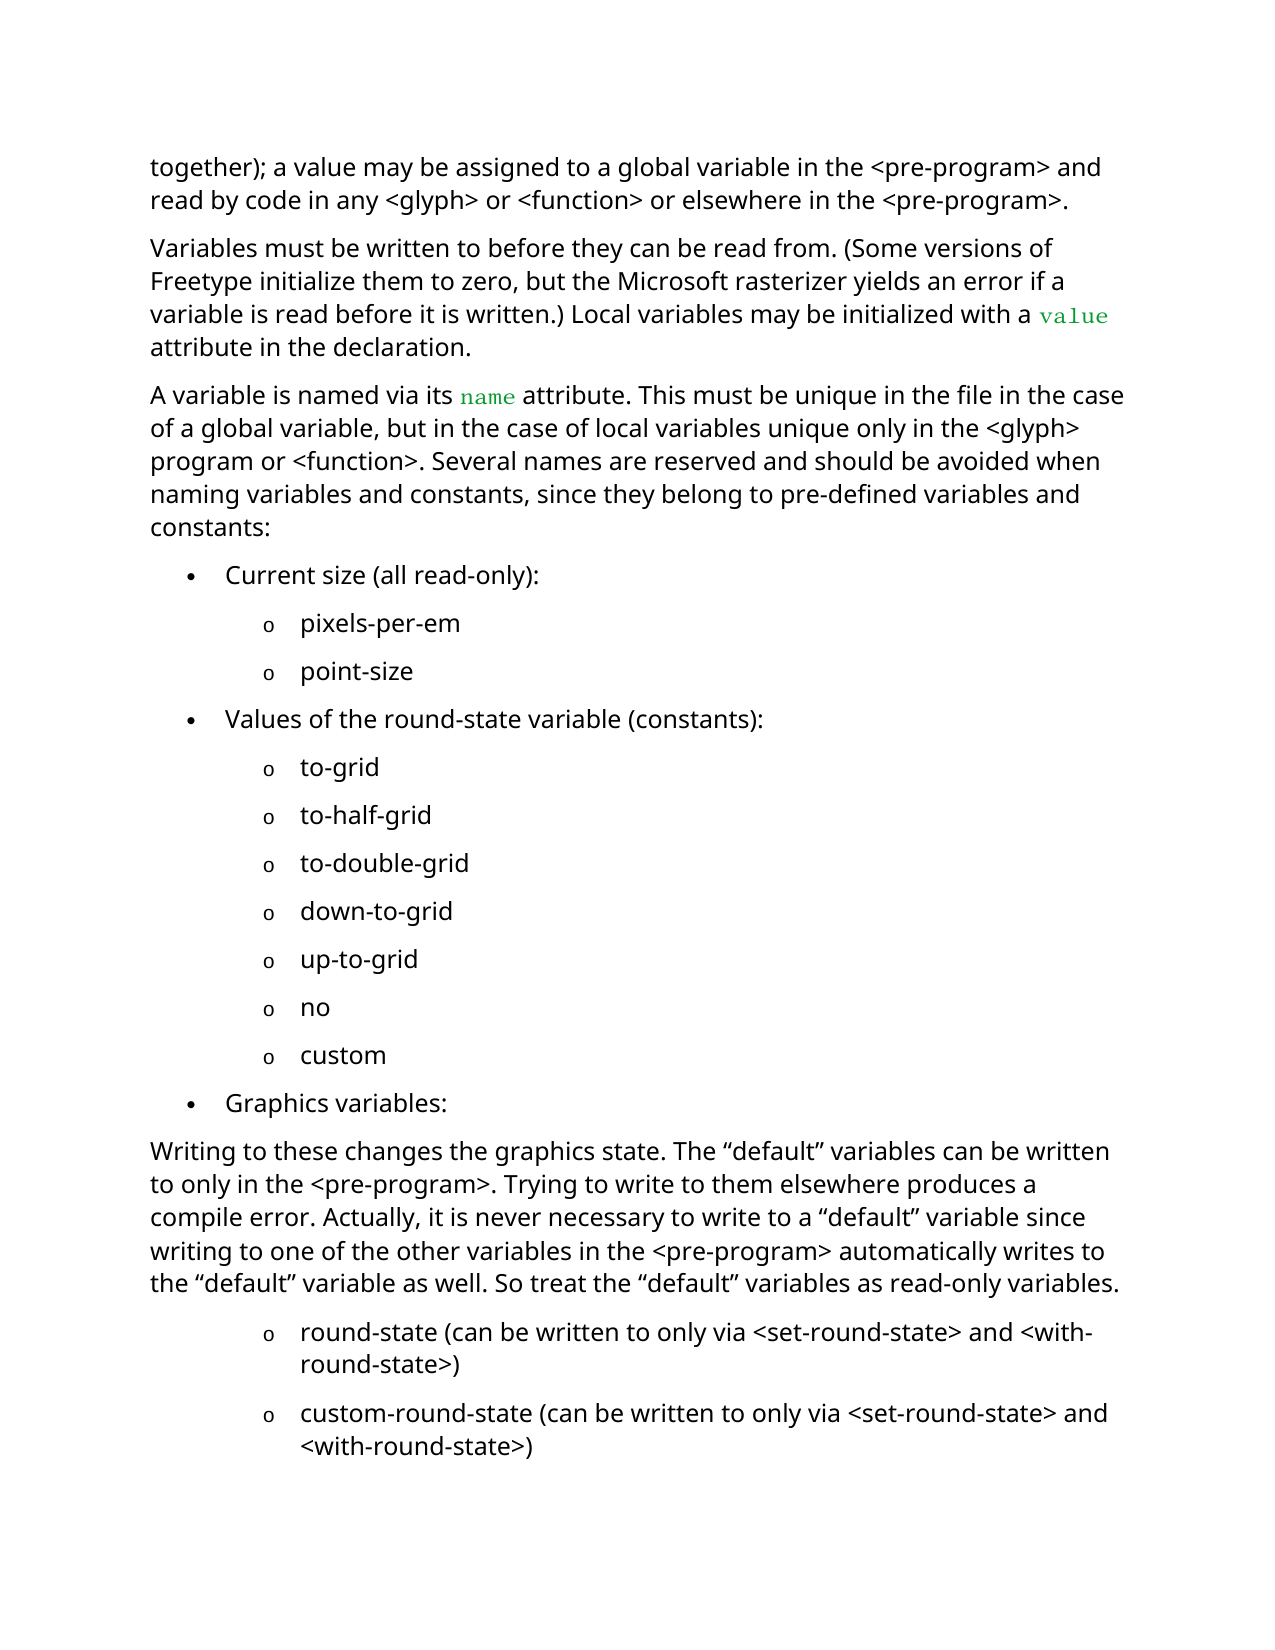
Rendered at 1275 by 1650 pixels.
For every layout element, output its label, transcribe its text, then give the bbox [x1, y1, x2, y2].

list round-state (can be written to only via <set-round-state> and <with-round-state>) [262, 1314, 1125, 1381]
text A variable is named via its name attribute. This must be unique in the file in the case of a global variable, but in the case of local variables unique only in the <glyph> program or <function>. Several names are reserved and should be avoided when naming variables and constants, since they belong to pre-defined variables and constants: [150, 378, 1125, 543]
list to-grid [262, 750, 1125, 783]
text together); a value may be assigned to a global variable in the <pre-program> and read by code in any <glyph> or <function> or elsewhere in the <pre-program>. [150, 150, 1125, 216]
list to-half-grid [262, 798, 1125, 831]
list Values of the round-state variable (constants): [187, 702, 1125, 735]
list Current size (all read-only): [187, 558, 1125, 591]
list Graphics variables: [187, 1086, 1125, 1119]
list up-to-grid [262, 942, 1125, 975]
list custom [262, 1038, 1125, 1071]
text Variables must be written to before they can be read from. (Some versions of Freetype initialize them to zero, but the Microsoft rasterizer yields an error if a variable is read before it is written.) Local variables may be initialized with a value attribute in the declaration. [150, 231, 1125, 363]
list to-double-grid [262, 846, 1125, 879]
list down-to-grid [262, 894, 1125, 927]
list custom-round-state (can be written to only via <set-round-state> and <with-round-state>) [262, 1396, 1125, 1462]
list point-size [262, 654, 1125, 687]
list pixels-per-em [262, 606, 1125, 639]
text Writing to these changes the graphics state. The “default” variables can be written to only in the <pre-program>. Trying to write to them elsewhere produces a compile error. Actually, it is never necessary to write to a “default” variable since writing to one of the other variables in the <pre-program> automatically writes to the “default” variable as well. So treat the “default” variables as read-only variables. [150, 1134, 1125, 1299]
list no [262, 990, 1125, 1023]
